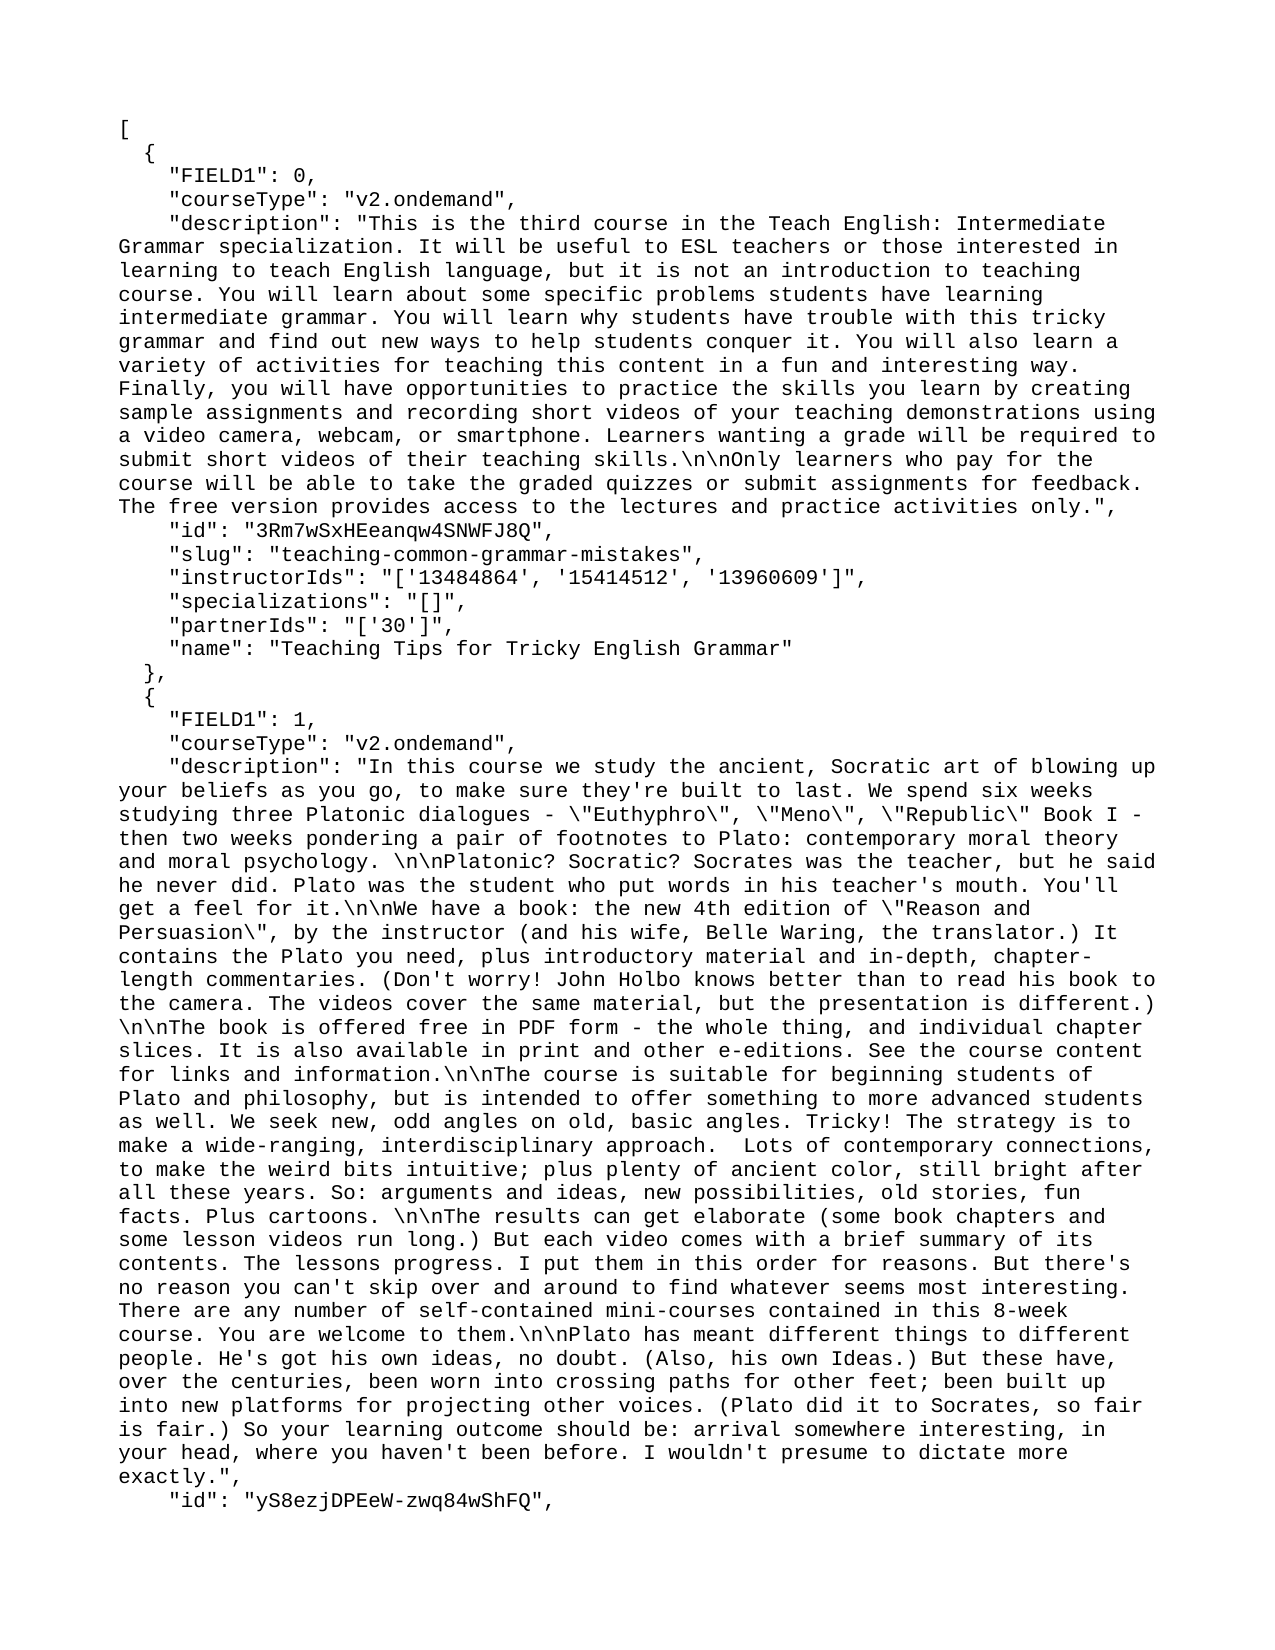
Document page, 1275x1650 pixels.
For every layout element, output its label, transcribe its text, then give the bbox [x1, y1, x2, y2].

text { [118, 686, 1157, 709]
text "description": "In this course we study the ancient, Socratic art of blowing up your beliefs as you go, to make sure they're built to last. We spend six weeks studying three Platonic dialogues - \"Euthyphro\", \"Meno\", \"Republic\" Book I - then two weeks pondering a pair of footnotes to Plato: contemporary moral theory and moral psychology. \n\nPlatonic? Socratic? Socrates was the teacher, but he said he never did. Plato was the student who put words in his teacher's mouth. You'll get a feel for it.\n\nWe have a book: the new 4th edition of \"Reason and Persuasion\", by the instructor (and his wife, Belle Waring, the translator.) It contains the Plato you need, plus introductory material and in-depth, chapter-length commentaries. (Don't worry! John Holbo knows better than to read his book to the camera. The videos cover the same material, but the presentation is different.) \n\nThe book is offered free in PDF form - the whole thing, and individual chapter slices. It is also available in print and other e-editions. See the course content for links and information.\n\nThe course is suitable for beginning students of Plato and philosophy, but is intended to offer something to more advanced students as well. We seek new, odd angles on old, basic angles. Tricky! The strategy is to make a wide-ranging, interdisciplinary approach. Lots of contemporary connections, to make the weird bits intuitive; plus plenty of ancient color, still bright after all these years. So: arguments and ideas, new possibilities, old stories, fun facts. Plus cartoons. \n\nThe results can get elaborate (some book chapters and some lesson videos run long.) But each video comes with a brief summary of its contents. The lessons progress. I put them in this order for reasons. But there's no reason you can't skip over and around to find whatever seems most interesting. There are any number of self-contained mini-courses contained in this 8-week course. You are welcome to them.\n\nPlato has meant different things to different people. He's got his own ideas, no doubt. (Also, his own Ideas.) But these have, over the centuries, been worn into crossing paths for other feet; been built up into new platforms for projecting other voices. (Plato did it to Socrates, so fair is fair.) So your learning outcome should be: arrival somewhere interesting, in your head, where you haven't been before. I wouldn't presume to dictate more exactly.", [118, 757, 1157, 1489]
text "courseType": "v2.ondemand", [118, 189, 1157, 213]
text "courseType": "v2.ondemand", [118, 733, 1157, 757]
text "id": "yS8ezjDPEeW-zwq84wShFQ", [118, 1489, 1157, 1513]
text { [118, 142, 1157, 165]
text "specializations": "[]", [118, 591, 1157, 615]
text }, [118, 662, 1157, 686]
text "FIELD1": 0, [118, 165, 1157, 189]
text "FIELD1": 1, [118, 709, 1157, 733]
text "partnerIds": "['30']", [118, 615, 1157, 638]
text "name": "Teaching Tips for Tricky English Grammar" [118, 638, 1157, 662]
text "slug": "teaching-common-grammar-mistakes", [118, 544, 1157, 567]
text "description": "This is the third course in the Teach English: Intermediate Grammar specialization. It will be useful to ESL teachers or those interested in learning to teach English language, but it is not an introduction to teaching course. You will learn about some specific problems students have learning intermediate grammar. You will learn why students have trouble with this tricky grammar and find out new ways to help students conquer it. You will also learn a variety of activities for teaching this content in a fun and interesting way. Finally, you will have opportunities to practice the skills you learn by creating sample assignments and recording short videos of your teaching demonstrations using a video camera, webcam, or smartphone. Learners wanting a grade will be required to submit short videos of their teaching skills.\n\nOnly learners who pay for the course will be able to take the graded quizzes or submit assignments for feedback. The free version provides access to the lectures and practice activities only.", [118, 213, 1157, 520]
text "instructorIds": "['13484864', '15414512', '13960609']", [118, 567, 1157, 591]
text "id": "3Rm7wSxHEeanqw4SNWFJ8Q", [118, 520, 1157, 544]
text [ [118, 118, 1157, 142]
